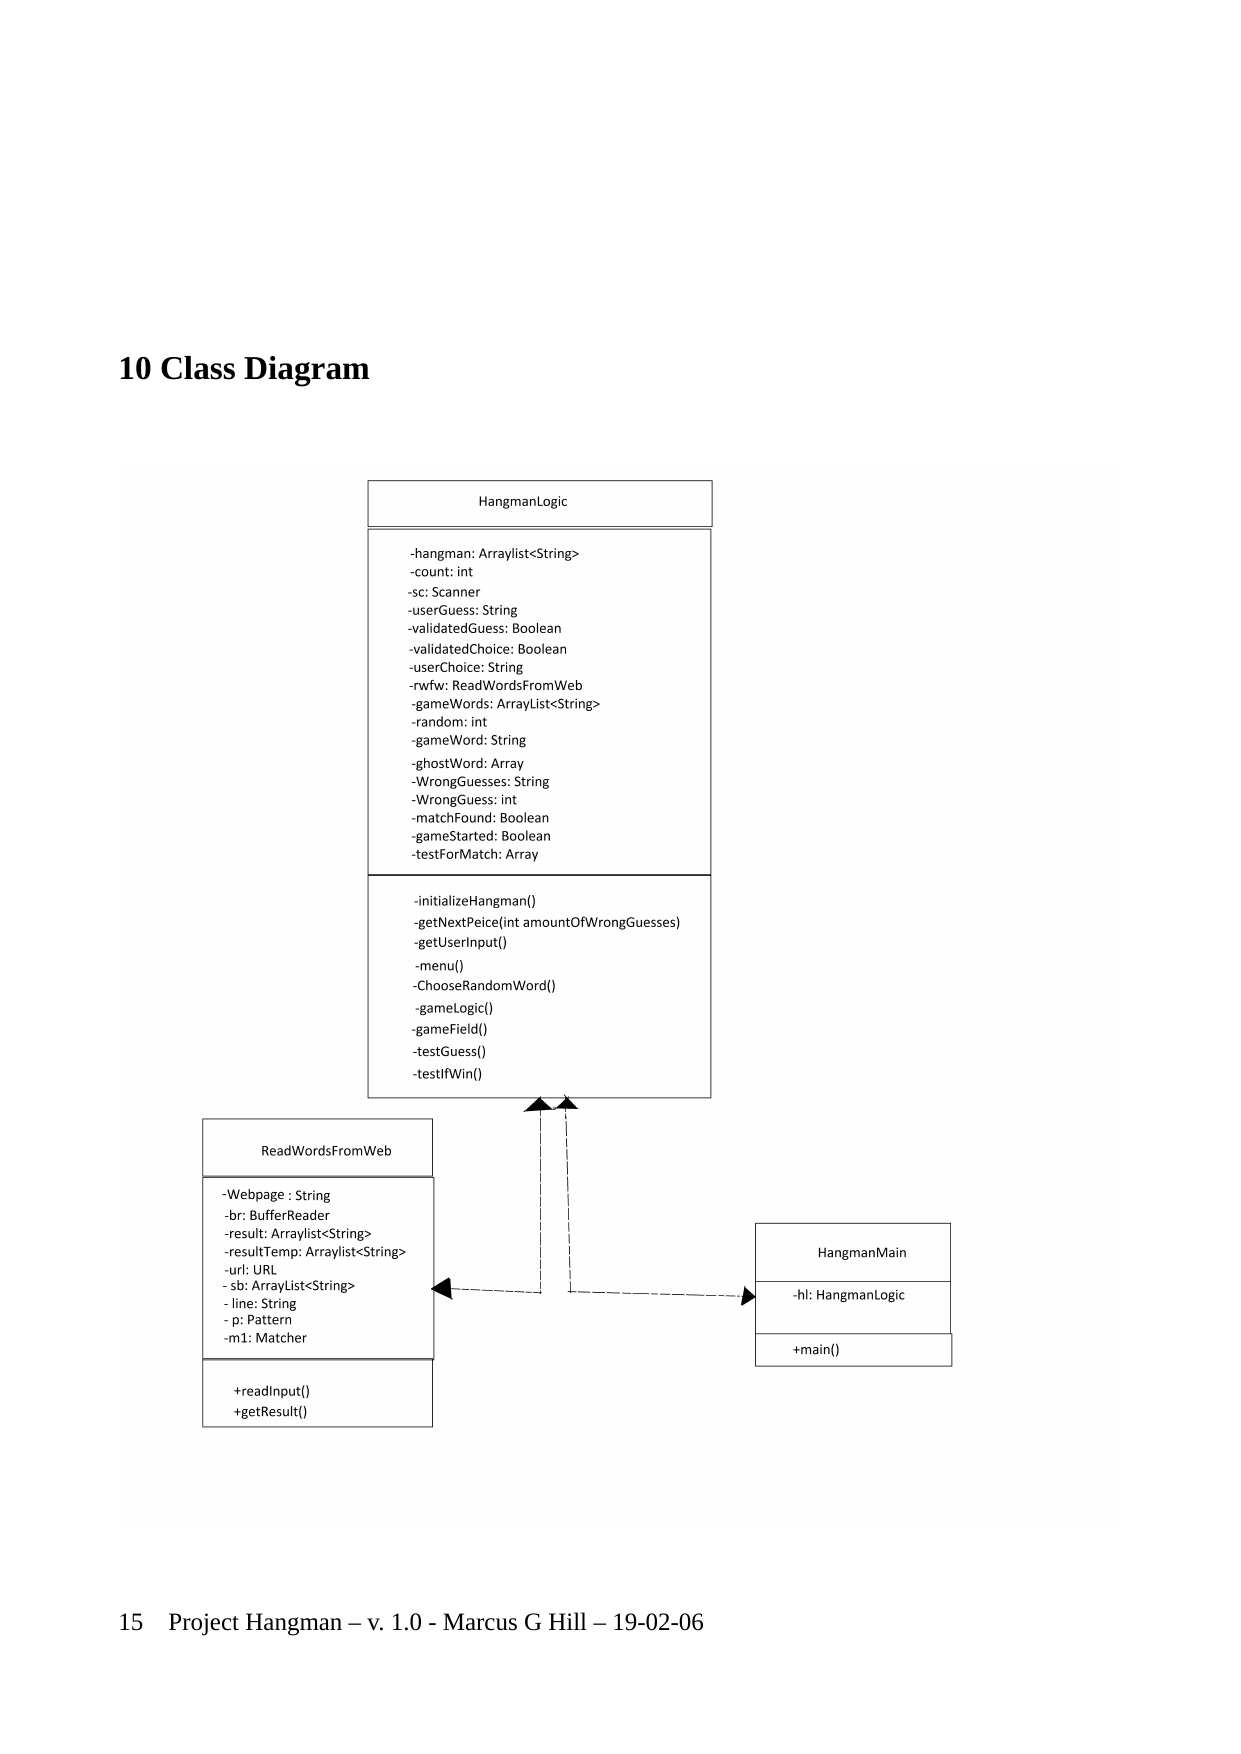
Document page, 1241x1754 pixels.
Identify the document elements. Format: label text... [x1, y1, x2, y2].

text 10 Class Diagram [118, 348, 1122, 386]
picture [118, 463, 1123, 1526]
